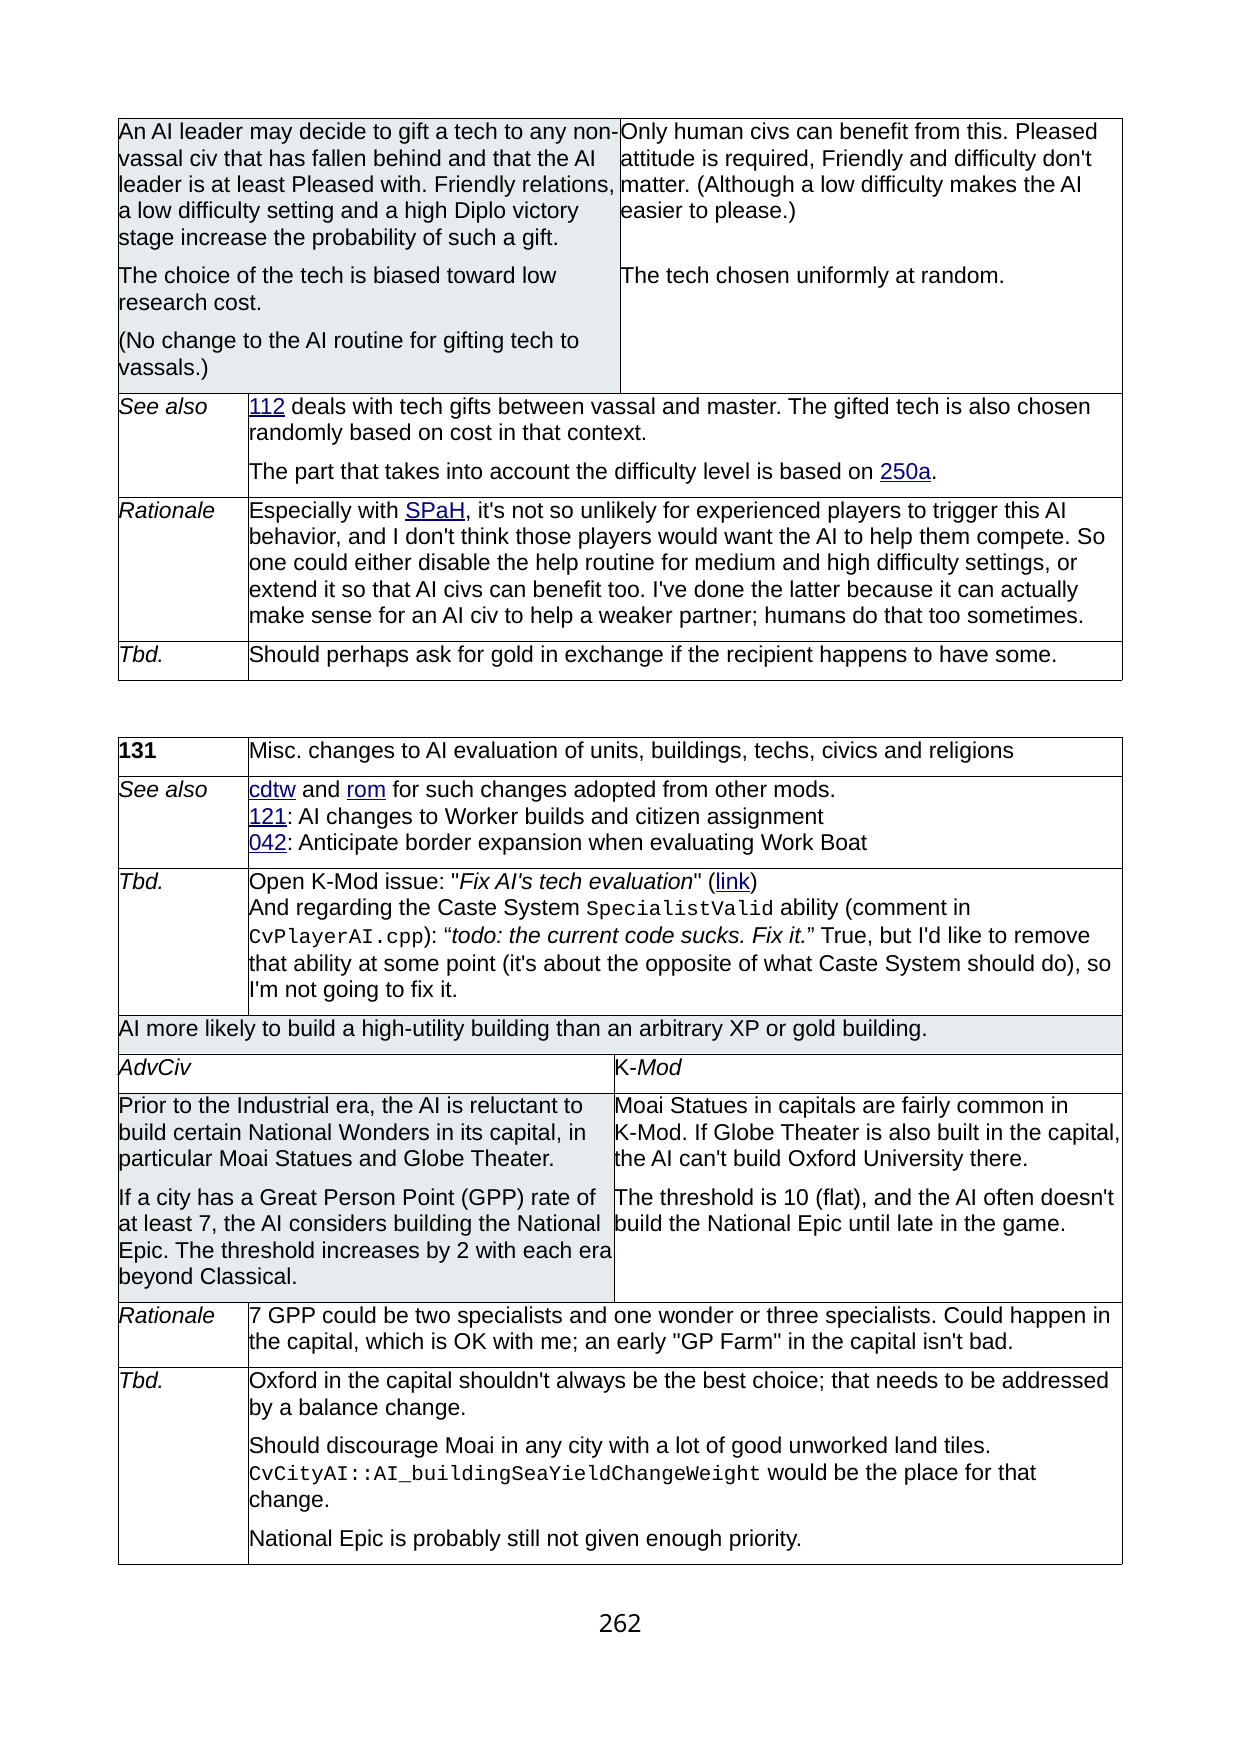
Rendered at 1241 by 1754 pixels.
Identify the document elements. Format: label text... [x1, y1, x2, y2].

table_header 131 [119, 738, 248, 776]
table_cell 7 GPP could be two specialists and one wonder or three specialists. Could happen in the capital, which is OK with me; an early "GP Farm" in the capital isn't bad. [249, 1303, 1122, 1367]
table_cell Especially with SPaH, it's not so unlikely for experienced players to trigger this AI behavior, and I don't think those players would want the AI to help them compete. So one could either disable the help routine for medium and high difficulty settings, or extend it so that AI civs can benefit too. I've done the latter because it can actually make sense for an AI civ to help a weaker partner; humans do that too sometimes. [249, 498, 1122, 641]
table_cell An AI leader may decide to gift a tech to any non-vassal civ that has fallen behind and that the AI leader is at least Pleased with. Friendly relations, a low difficulty setting and a high Diplo victory stage increase the probability of such a gift. The choice of the tech is biased toward low research cost. (No change to the AI routine for gifting tech to vassals.) [119, 119, 620, 393]
table_cell Only human civs can benefit from this. Pleased attitude is required, Friendly and difficulty don't matter. (Although a low difficulty makes the AI easier to please.) The tech chosen uniformly at random. [621, 119, 1122, 393]
table_cell AI more likely to build a high-utility building than an arbitrary XP or gold building. [119, 1016, 1122, 1053]
table_cell Open K-Mod issue: "Fix AI's tech evaluation" (link) And regarding the Caste System SpecialistValid ability (comment in CvPlayerAI.cpp): “todo: the current code sucks. Fix it.” True, but I'd like to remove that ability at some point (it's about the opposite of what Caste System should do), so I'm not going to fix it. [249, 869, 1122, 1015]
table_cell Tbd. [119, 642, 248, 680]
table_cell See also [119, 777, 248, 868]
table_cell Moai Statues in capitals are fairly common in K‑Mod. If Globe Theater is also built in the capital, the AI can't build Oxford University there. The threshold is 10 (flat), and the AI often doesn't build the National Epic until late in the game. [615, 1094, 1122, 1302]
table_cell See also [119, 394, 248, 497]
table_cell Rationale [119, 498, 248, 641]
table_cell 112 deals with tech gifts between vassal and master. The gifted tech is also chosen randomly based on cost in that context. The part that takes into account the difficulty level is based on 250a. [249, 394, 1122, 497]
table_header Misc. changes to AI evaluation of units, buildings, techs, civics and religions [249, 738, 1122, 776]
table_cell Tbd. [119, 1368, 248, 1564]
table_cell K-Mod [615, 1055, 1122, 1092]
table_cell Prior to the Industrial era, the AI is reluctant to build certain National Wonders in its capital, in particular Moai Statues and Globe Theater. If a city has a Great Person Point (GPP) rate of at least 7, the AI considers building the National Epic. The threshold increases by 2 with each era beyond Classical. [119, 1094, 614, 1302]
table_cell Should perhaps ask for gold in exchange if the recipient happens to have some. [249, 642, 1122, 680]
table_cell cdtw and rom for such changes adopted from other mods. 121: AI changes to Worker builds and citizen assignment 042: Anticipate border expansion when evaluating Work Boat [249, 777, 1122, 868]
table_cell Rationale [119, 1303, 248, 1367]
table_cell AdvCiv [119, 1055, 614, 1092]
table_cell Tbd. [119, 869, 248, 1015]
table_cell Oxford in the capital shouldn't always be the best choice; that needs to be addressed by a balance change. Should discourage Moai in any city with a lot of good unworked land tiles. CvCityAI::AI_buildingSeaYieldChangeWeight would be the place for that change. National Epic is probably still not given enough priority. [249, 1368, 1122, 1564]
